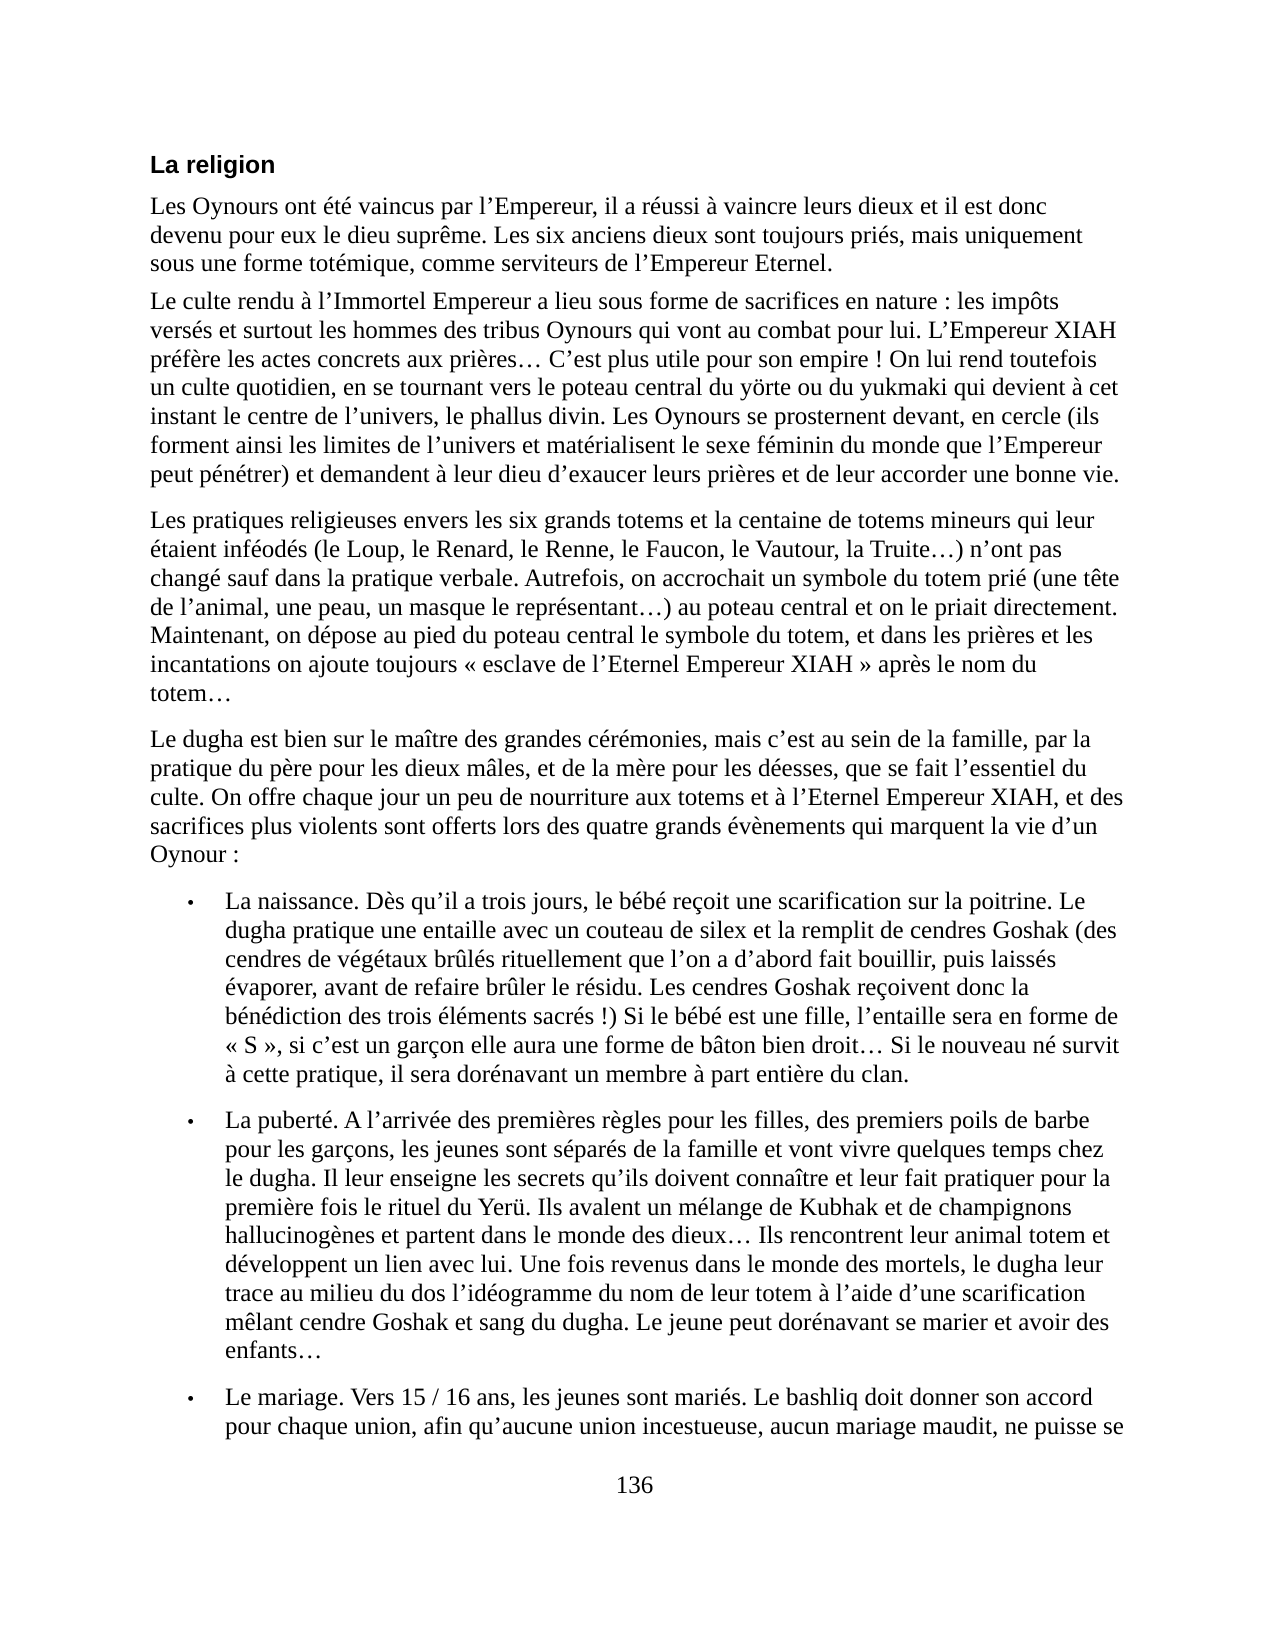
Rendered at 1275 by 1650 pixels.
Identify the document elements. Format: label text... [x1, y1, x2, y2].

text Les Oynours ont été vaincus par l’Empereur, il a réussi à vaincre leurs dieux et il est donc devenu pour eux le dieu suprême. Les six anciens dieux sont toujours priés, mais uniquement sous une forme totémique, comme serviteurs de l’Empereur Eternel. [150, 191, 1125, 277]
list Le mariage. Vers 15 / 16 ans, les jeunes sont mariés. Le bashliq doit donner son accord pour chaque union, afin qu’aucune union incestueuse, aucun mariage maudit, ne puisse se [187, 1382, 1125, 1439]
text Le culte rendu à l’Immortel Empereur a lieu sous forme de sacrifices en nature : les impôts versés et surtout les hommes des tribus Oynours qui vont au combat pour lui. L’Empereur XIAH préfère les actes concrets aux prières…​ C’est plus utile pour son empire ! On lui rend toutefois un culte quotidien, en se tournant vers le poteau central du yörte ou du yukmaki qui devient à cet instant le centre de l’univers, le phallus divin. Les Oynours se prosternent devant, en cercle (ils forment ainsi les limites de l’univers et matérialisent le sexe féminin du monde que l’Empereur peut pénétrer) et demandent à leur dieu d’exaucer leurs prières et de leur accorder une bonne vie. [150, 286, 1125, 487]
text Les pratiques religieuses envers les six grands totems et la centaine de totems mineurs qui leur étaient inféodés (le Loup, le Renard, le Renne, le Faucon, le Vautour, la Truite…​) n’ont pas changé sauf dans la pratique verbale. Autrefois, on accrochait un symbole du totem prié (une tête de l’animal, une peau, un masque le représentant…​) au poteau central et on le priait directement. Maintenant, on dépose au pied du poteau central le symbole du totem, et dans les prières et les incantations on ajoute toujours « esclave de l’Eternel Empereur XIAH » après le nom du totem…​ [150, 505, 1125, 707]
subtitle La religion [150, 150, 1125, 178]
text Le dugha est bien sur le maître des grandes cérémonies, mais c’est au sein de la famille, par la pratique du père pour les dieux mâles, et de la mère pour les déesses, que se fait l’essentiel du culte. On offre chaque jour un peu de nourriture aux totems et à l’Eternel Empereur XIAH, et des sacrifices plus violents sont offerts lors des quatre grands évènements qui marquent la vie d’un Oynour : [150, 724, 1125, 868]
list La naissance. Dès qu’il a trois jours, le bébé reçoit une scarification sur la poitrine. Le dugha pratique une entaille avec un couteau de silex et la remplit de cendres Goshak (des cendres de végétaux brûlés rituellement que l’on a d’abord fait bouillir, puis laissés évaporer, avant de refaire brûler le résidu. Les cendres Goshak reçoivent donc la bénédiction des trois éléments sacrés !) Si le bébé est une fille, l’entaille sera en forme de « S », si c’est un garçon elle aura une forme de bâton bien droit…​ Si le nouveau né survit à cette pratique, il sera dorénavant un membre à part entière du clan. [187, 886, 1125, 1087]
list La puberté. A l’arrivée des premières règles pour les filles, des premiers poils de barbe pour les garçons, les jeunes sont séparés de la famille et vont vivre quelques temps chez le dugha. Il leur enseigne les secrets qu’ils doivent connaître et leur fait pratiquer pour la première fois le rituel du Yerü. Ils avalent un mélange de Kubhak et de champignons hallucinogènes et partent dans le monde des dieux…​ Ils rencontrent leur animal totem et développent un lien avec lui. Une fois revenus dans le monde des mortels, le dugha leur trace au milieu du dos l’idéogramme du nom de leur totem à l’aide d’une scarification mêlant cendre Goshak et sang du dugha. Le jeune peut dorénavant se marier et avoir des enfants…​ [187, 1105, 1125, 1364]
